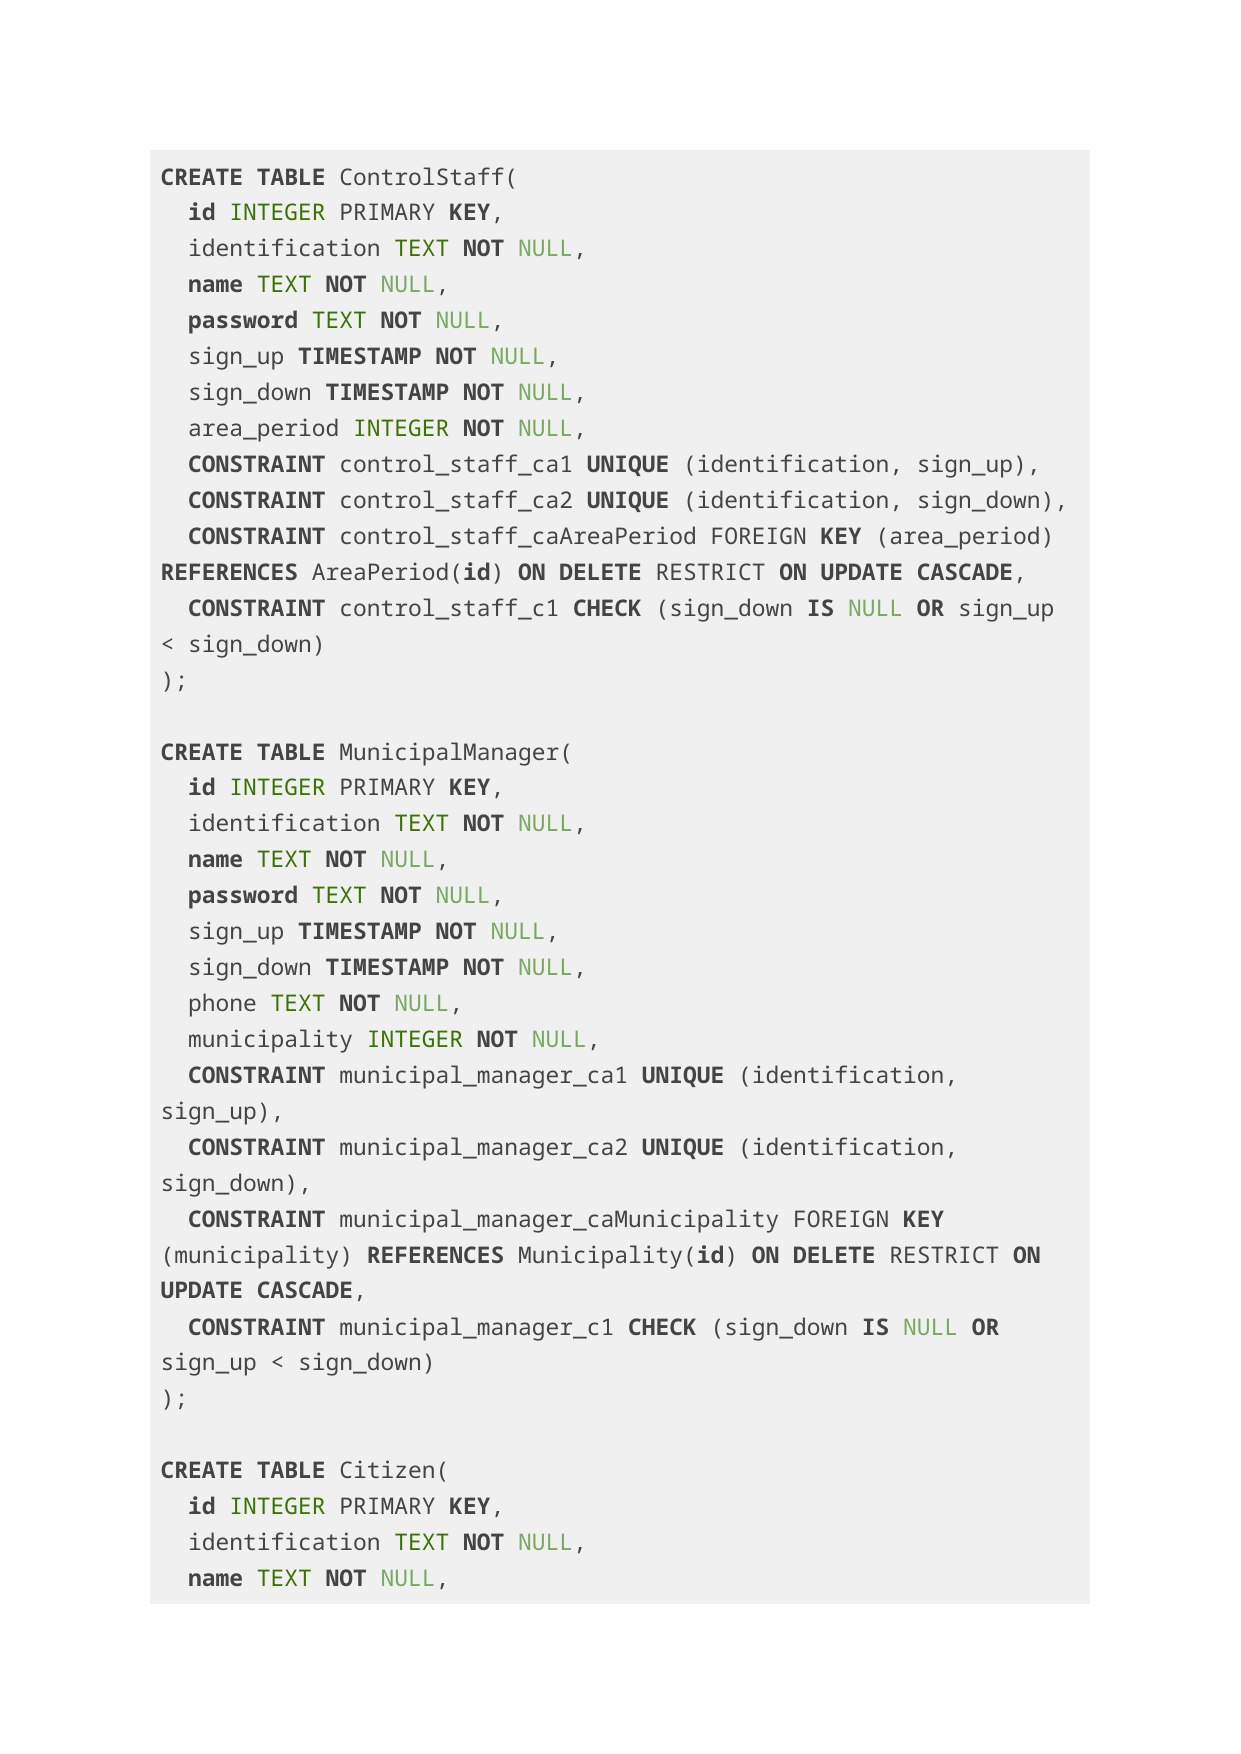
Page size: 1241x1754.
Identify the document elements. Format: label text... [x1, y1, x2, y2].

table_header CREATE TABLE ControlStaff( id INTEGER PRIMARY KEY, identification TEXT NOT NULL, name TEXT NOT NULL, password TEXT NOT NULL, sign_up TIMESTAMP NOT NULL, sign_down TIMESTAMP NOT NULL, area_period INTEGER NOT NULL, CONSTRAINT control_staff_ca1 UNIQUE (identification, sign_up), CONSTRAINT control_staff_ca2 UNIQUE (identification, sign_down), CONSTRAINT control_staff_caAreaPeriod FOREIGN KEY (area_period) REFERENCES AreaPeriod(id) ON DELETE RESTRICT ON UPDATE CASCADE, CONSTRAINT control_staff_c1 CHECK (sign_down IS NULL OR sign_up < sign_down) ); CREATE TABLE MunicipalManager( id INTEGER PRIMARY KEY, identification TEXT NOT NULL, name TEXT NOT NULL, password TEXT NOT NULL, sign_up TIMESTAMP NOT NULL, sign_down TIMESTAMP NOT NULL, phone TEXT NOT NULL, municipality INTEGER NOT NULL, CONSTRAINT municipal_manager_ca1 UNIQUE (identification, sign_up), CONSTRAINT municipal_manager_ca2 UNIQUE (identification, sign_down), CONSTRAINT municipal_manager_caMunicipality FOREIGN KEY (municipality) REFERENCES Municipality(id) ON DELETE RESTRICT ON UPDATE CASCADE, CONSTRAINT municipal_manager_c1 CHECK (sign_down IS NULL OR sign_up < sign_down) ); CREATE TABLE Citizen( id INTEGER PRIMARY KEY, identification TEXT NOT NULL, name TEXT NOT NULL, [150, 150, 1090, 1604]
